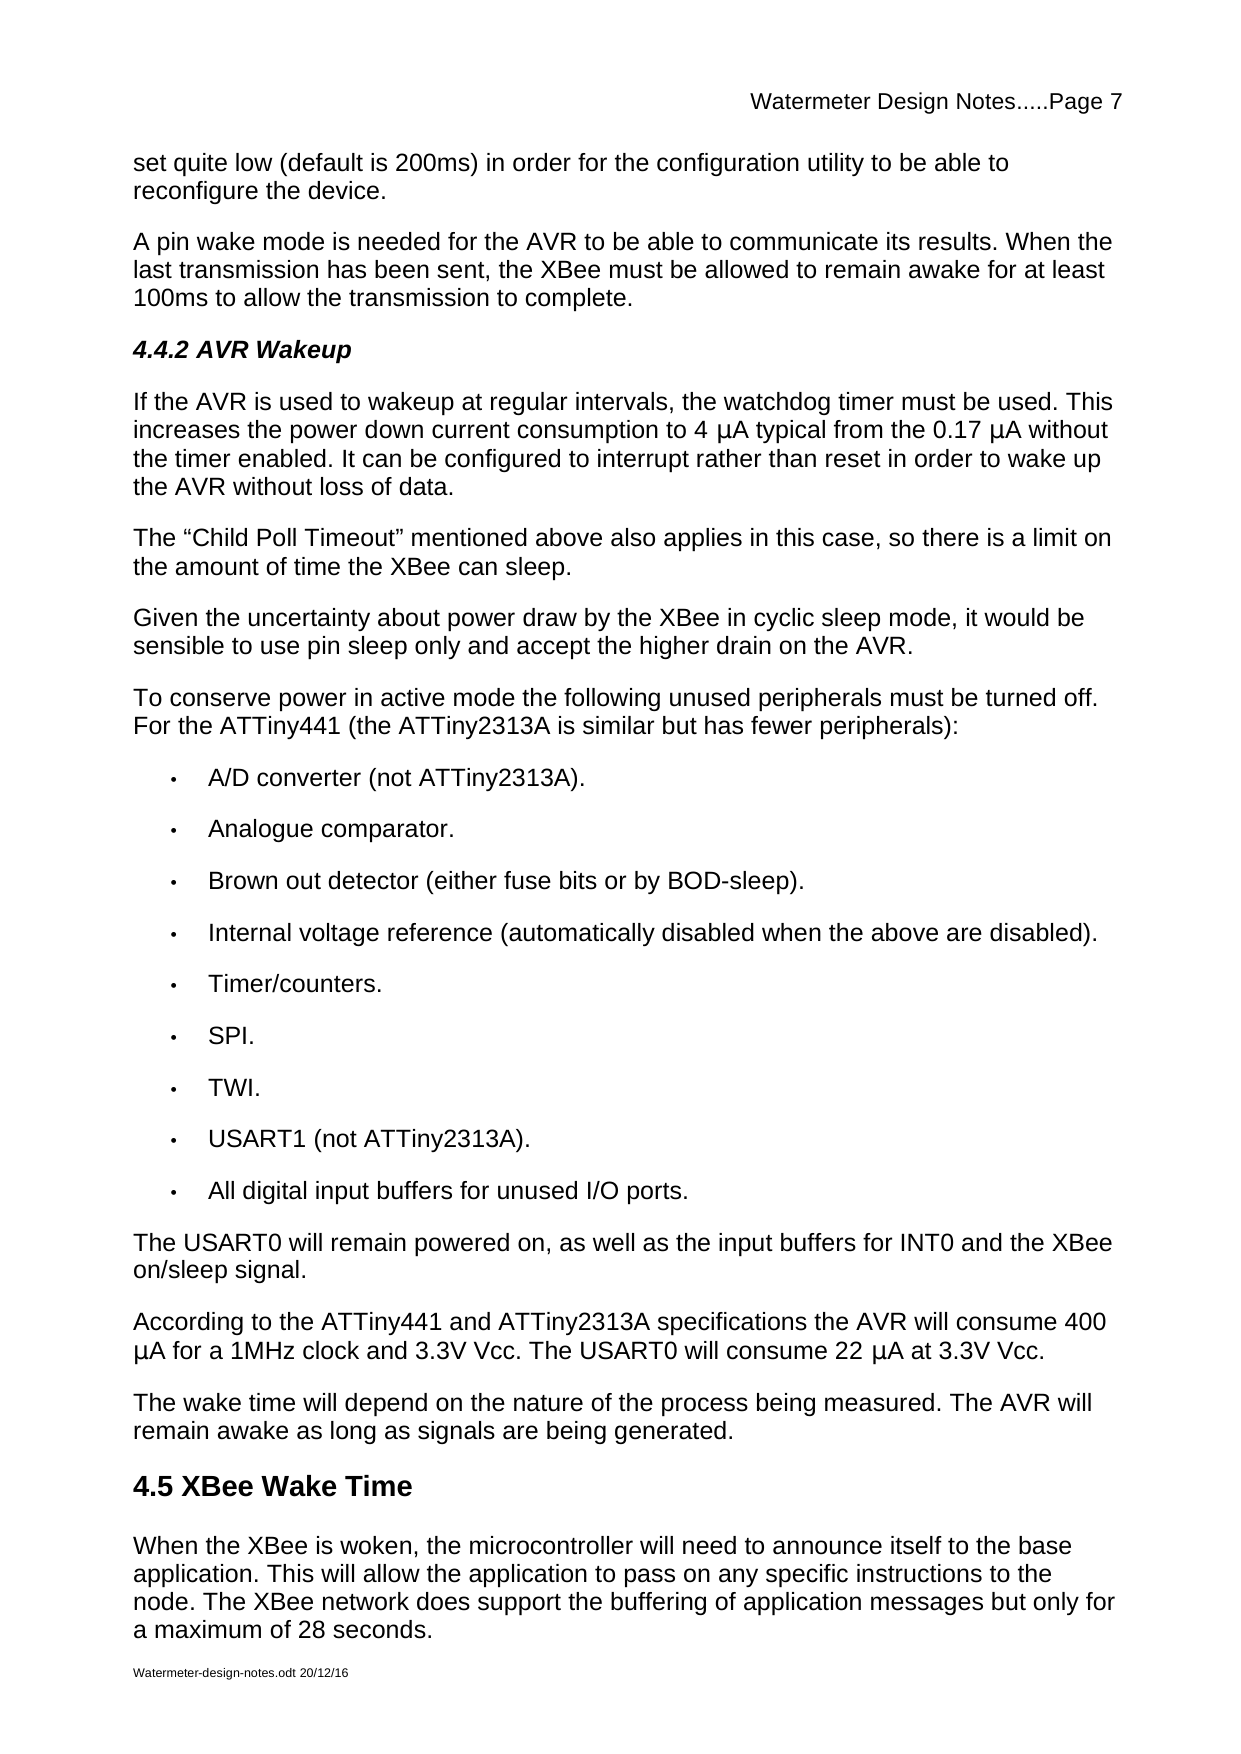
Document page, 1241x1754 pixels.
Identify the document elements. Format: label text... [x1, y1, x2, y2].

list SPI. [170, 1022, 1123, 1050]
subtitle AVR Wakeup [133, 336, 1123, 364]
list TWI. [170, 1073, 1123, 1101]
list Internal voltage reference (automatically disabled when the above are disabled). [170, 918, 1123, 946]
text The “Child Poll Timeout” mentioned above also applies in this case, so there is a limit on the amount of time the XBee can sleep. [133, 524, 1123, 580]
text The wake time will depend on the nature of the process being measured. The AVR will remain awake as long as signals are being generated. [133, 1389, 1123, 1445]
text To conserve power in active mode the following unused peripherals must be turned off. For the ATTiny441 (the ATTiny2313A is similar but has fewer peripherals): [133, 684, 1123, 740]
text When the XBee is woken, the microcontroller will need to announce itself to the base application. This will allow the application to pass on any specific instructions to the node. The XBee network does support the buffering of application messages but only for a maximum of 28 seconds. [133, 1532, 1123, 1644]
text If the AVR is used to wakeup at regular intervals, the watchdog timer must be used. This increases the power down current consumption to 4 μA typical from the 0.17 μA without the timer enabled. It can be configured to interrupt rather than reset in order to wake up the AVR without loss of data. [133, 388, 1123, 501]
list Timer/counters. [170, 970, 1123, 998]
list A/D converter (not ATTiny2313A). [170, 763, 1123, 791]
text A pin wake mode is needed for the AVR to be able to communicate its results. When the last transmission has been sent, the XBee must be allowed to remain awake for at least 100ms to allow the transmission to complete. [133, 228, 1123, 312]
list USART1 (not ATTiny2313A). [170, 1125, 1123, 1153]
subtitle XBee Wake Time [133, 1469, 1123, 1502]
list All digital input buffers for unused I/O ports. [170, 1177, 1123, 1205]
text The USART0 will remain powered on, as well as the input buffers for INT0 and the XBee on/sleep signal. [133, 1228, 1123, 1284]
text Given the uncertainty about power draw by the XBee in cyclic sleep mode, it would be sensible to use pin sleep only and accept the higher drain on the AVR. [133, 604, 1123, 660]
list Analogue comparator. [170, 815, 1123, 843]
text set quite low (default is 200ms) in order for the configuration utility to be able to reconfigure the device. [133, 149, 1123, 205]
list Brown out detector (either fuse bits or by BOD-sleep). [170, 867, 1123, 895]
text According to the ATTiny441 and ATTiny2313A specifications the AVR will consume 400 μA for a 1MHz clock and 3.3V Vcc. The USART0 will consume 22 μA at 3.3V Vcc. [133, 1308, 1123, 1365]
